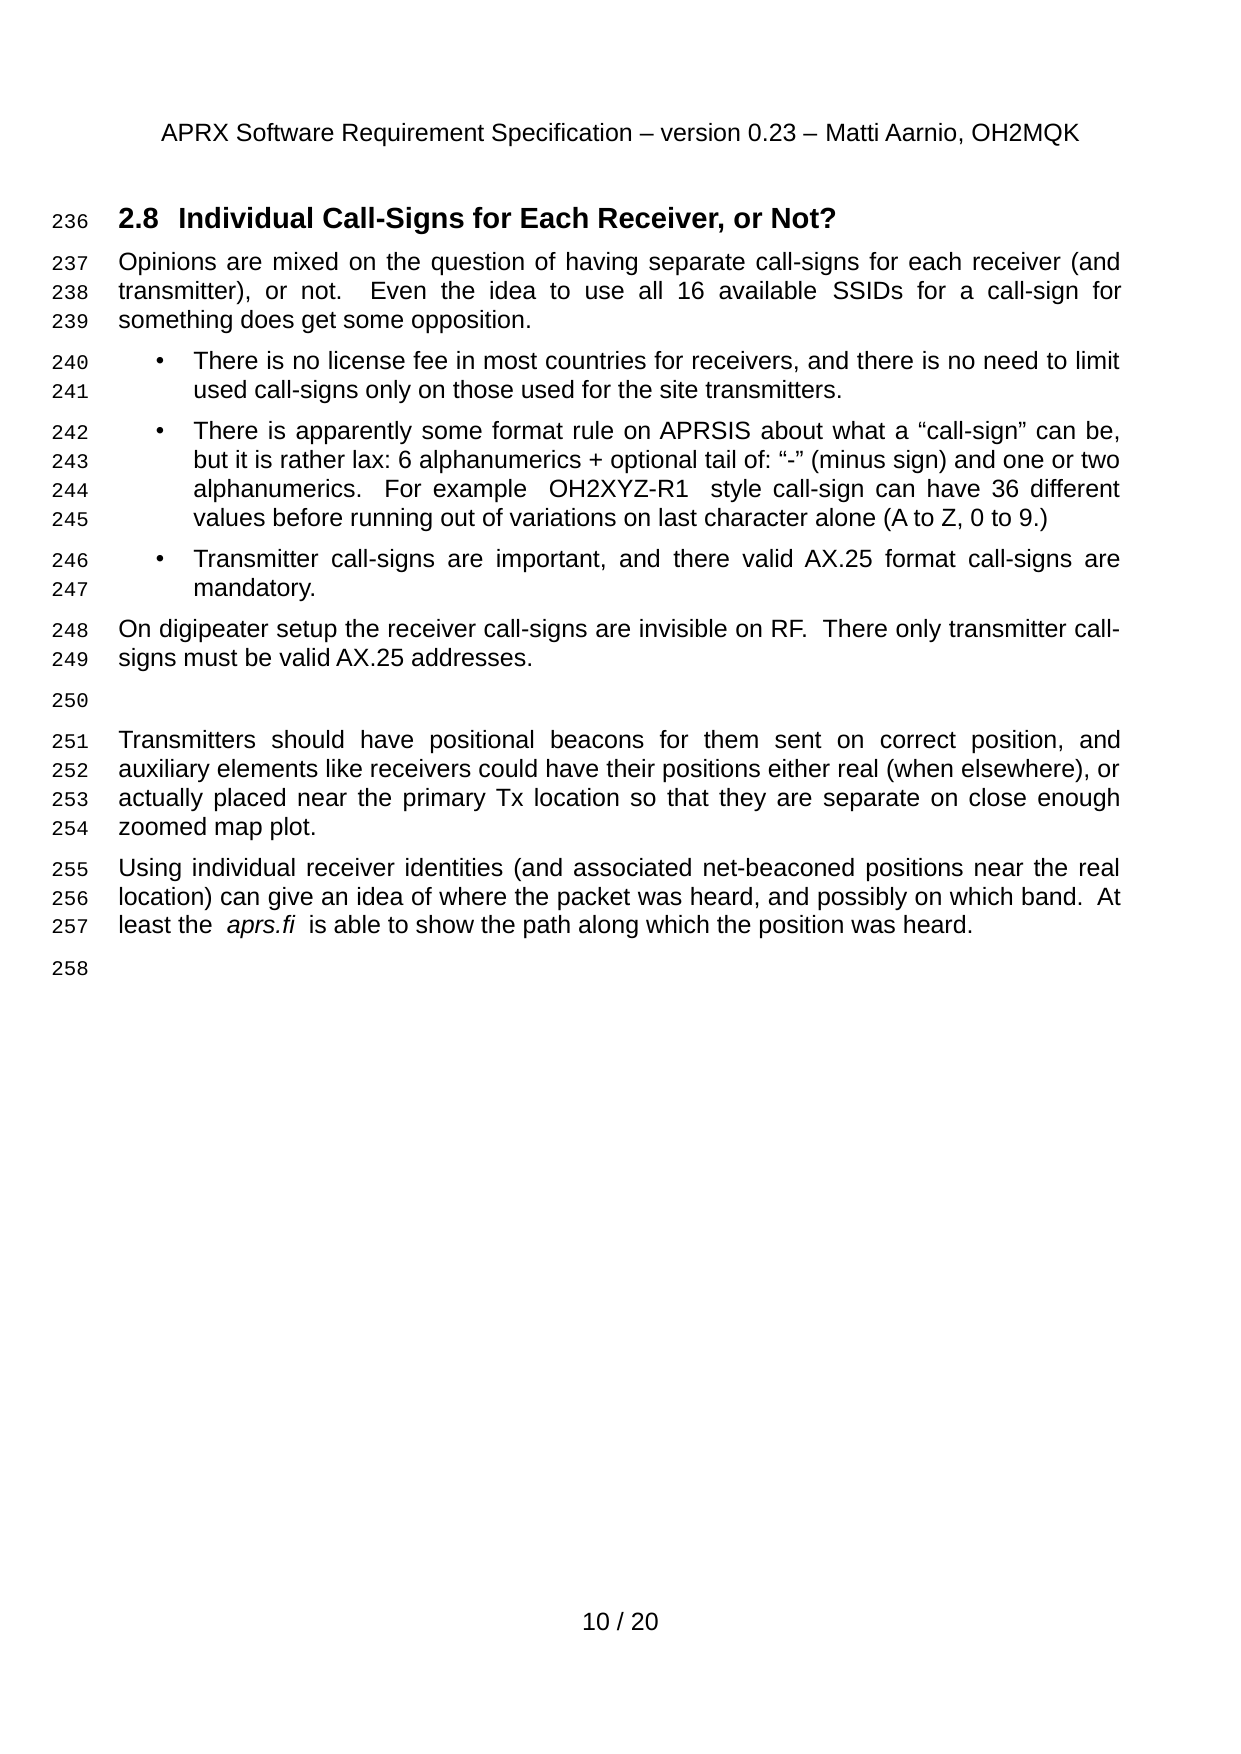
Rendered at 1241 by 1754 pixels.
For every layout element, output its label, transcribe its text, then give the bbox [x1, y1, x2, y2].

text Opinions are mixed on the question of having separate call-signs for each receiver (and transmitter), or not. Even the idea to use all 16 available SSIDs for a call-sign for something does get some opposition. [118, 247, 1122, 334]
text On digipeater setup the receiver call-signs are invisible on RF. There only transmitter call-signs must be valid AX.25 addresses. [118, 614, 1122, 671]
text Using individual receiver identities (and associated net-beaconed positions near the real location) can give an idea of where the packet was heard, and possibly on which band. At least the aprs.fi is able to show the path along which the position was heard. [118, 853, 1122, 939]
subtitle Individual Call-Signs for Each Receiver, or Not? [118, 201, 1122, 235]
text Transmitters should have positional beacons for them sent on correct position, and auxiliary elements like receivers could have their positions either real (when elsewhere), or actually placed near the primary Tx location so that they are separate on close enough zoomed map plot. [118, 725, 1122, 840]
list There is no license fee in most countries for receivers, and there is no need to limit used call-signs only on those used for the site transmitters. [156, 346, 1122, 404]
list Transmitter call-signs are important, and there valid AX.25 format call-signs are mandatory. [156, 544, 1122, 601]
list There is apparently some format rule on APRSIS about what a “call-sign” can be, but it is rather lax: 6 alphanumerics + optional tail of: “-” (minus sign) and one or two alphanumerics. For example OH2XYZ-R1 style call-sign can have 36 different values before running out of variations on last character alone (A to Z, 0 to 9.) [156, 416, 1122, 531]
